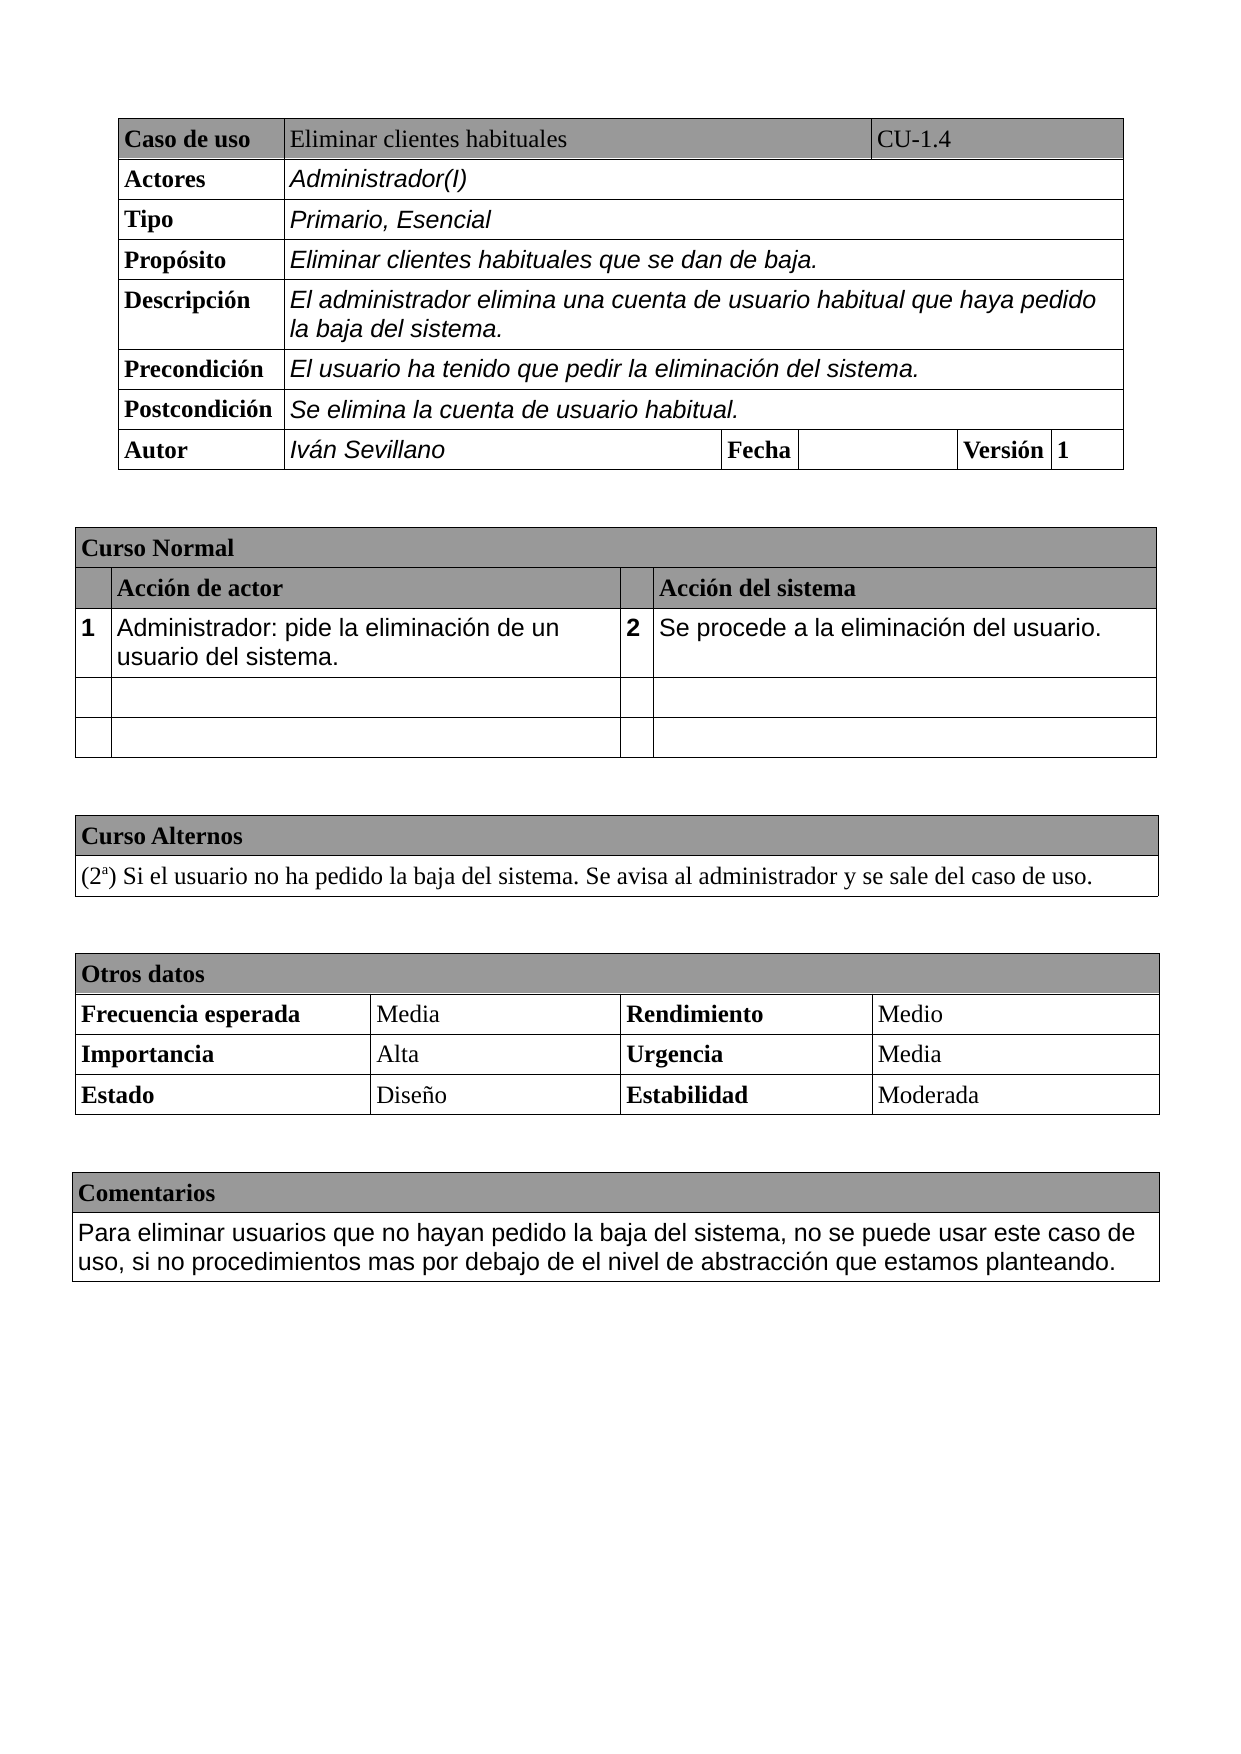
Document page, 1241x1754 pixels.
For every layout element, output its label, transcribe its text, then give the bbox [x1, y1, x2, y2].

table_cell Urgencia [621, 1035, 872, 1074]
table_cell Estabilidad [621, 1075, 872, 1114]
table_cell Propósito [119, 240, 284, 279]
table_cell [654, 718, 1156, 757]
table_cell Se elimina la cuenta de usuario habitual. [285, 390, 1123, 429]
table_cell [76, 568, 111, 608]
table_cell Administrador(I) [285, 160, 1123, 199]
table_header CU-1.4 [872, 119, 1123, 158]
table_cell [621, 718, 653, 757]
table_cell Autor [119, 430, 284, 469]
table_cell [621, 568, 653, 608]
table_cell Primario, Esencial [285, 200, 1123, 239]
table_cell 1 [1052, 430, 1123, 469]
table_cell [76, 678, 111, 717]
table_cell Fecha [722, 430, 798, 469]
table_header Curso Normal [76, 528, 1156, 567]
table_cell Media [873, 1035, 1159, 1074]
table_cell Se procede a la eliminación del usuario. [654, 609, 1156, 677]
table_cell Rendimiento [621, 995, 872, 1034]
table_cell 1 [76, 609, 111, 677]
table_cell Frecuencia esperada [76, 995, 370, 1034]
table_cell Postcondición [119, 390, 284, 429]
table_cell Actores [119, 160, 284, 199]
table_cell [654, 678, 1156, 717]
table_header Otros datos [76, 954, 1159, 993]
table_cell Tipo [119, 200, 284, 239]
table_cell Moderada [873, 1075, 1159, 1114]
table_cell Descripción [119, 280, 284, 348]
table_cell Alta [371, 1035, 620, 1074]
table_header Caso de uso [119, 119, 284, 158]
table_cell Precondición [119, 350, 284, 389]
table_cell El usuario ha tenido que pedir la eliminación del sistema. [285, 350, 1123, 389]
table_cell El administrador elimina una cuenta de usuario habitual que haya pedido la baja del sistema. [285, 280, 1123, 348]
table_cell Iván Sevillano [285, 430, 721, 469]
table_cell (2a) Si el usuario no ha pedido la baja del sistema. Se avisa al administrador y se sale del caso de uso. [76, 856, 1158, 896]
table_cell [112, 718, 620, 757]
table_header Curso Alternos [76, 816, 1158, 855]
table_header Comentarios [73, 1173, 1159, 1212]
table_cell [799, 430, 957, 469]
table_cell [112, 678, 620, 717]
table_cell Acción del sistema [654, 568, 1156, 608]
table_header Eliminar clientes habituales [285, 119, 871, 158]
table_cell Acción de actor [112, 568, 620, 608]
table_cell Importancia [76, 1035, 370, 1074]
table_cell Estado [76, 1075, 370, 1114]
table_cell Medio [873, 995, 1159, 1034]
table_cell Diseño [371, 1075, 620, 1114]
table_cell Versión [958, 430, 1051, 469]
table_cell Media [371, 995, 620, 1034]
table_cell 2 [621, 609, 653, 677]
table_cell Para eliminar usuarios que no hayan pedido la baja del sistema, no se puede usar este caso de uso, si no procedimientos mas por debajo de el nivel de abstracción que estamos planteando. [73, 1213, 1159, 1281]
table_cell [76, 718, 111, 757]
table_cell Eliminar clientes habituales que se dan de baja. [285, 240, 1123, 279]
table_cell Administrador: pide la eliminación de un usuario del sistema. [112, 609, 620, 677]
table_cell [621, 678, 653, 717]
